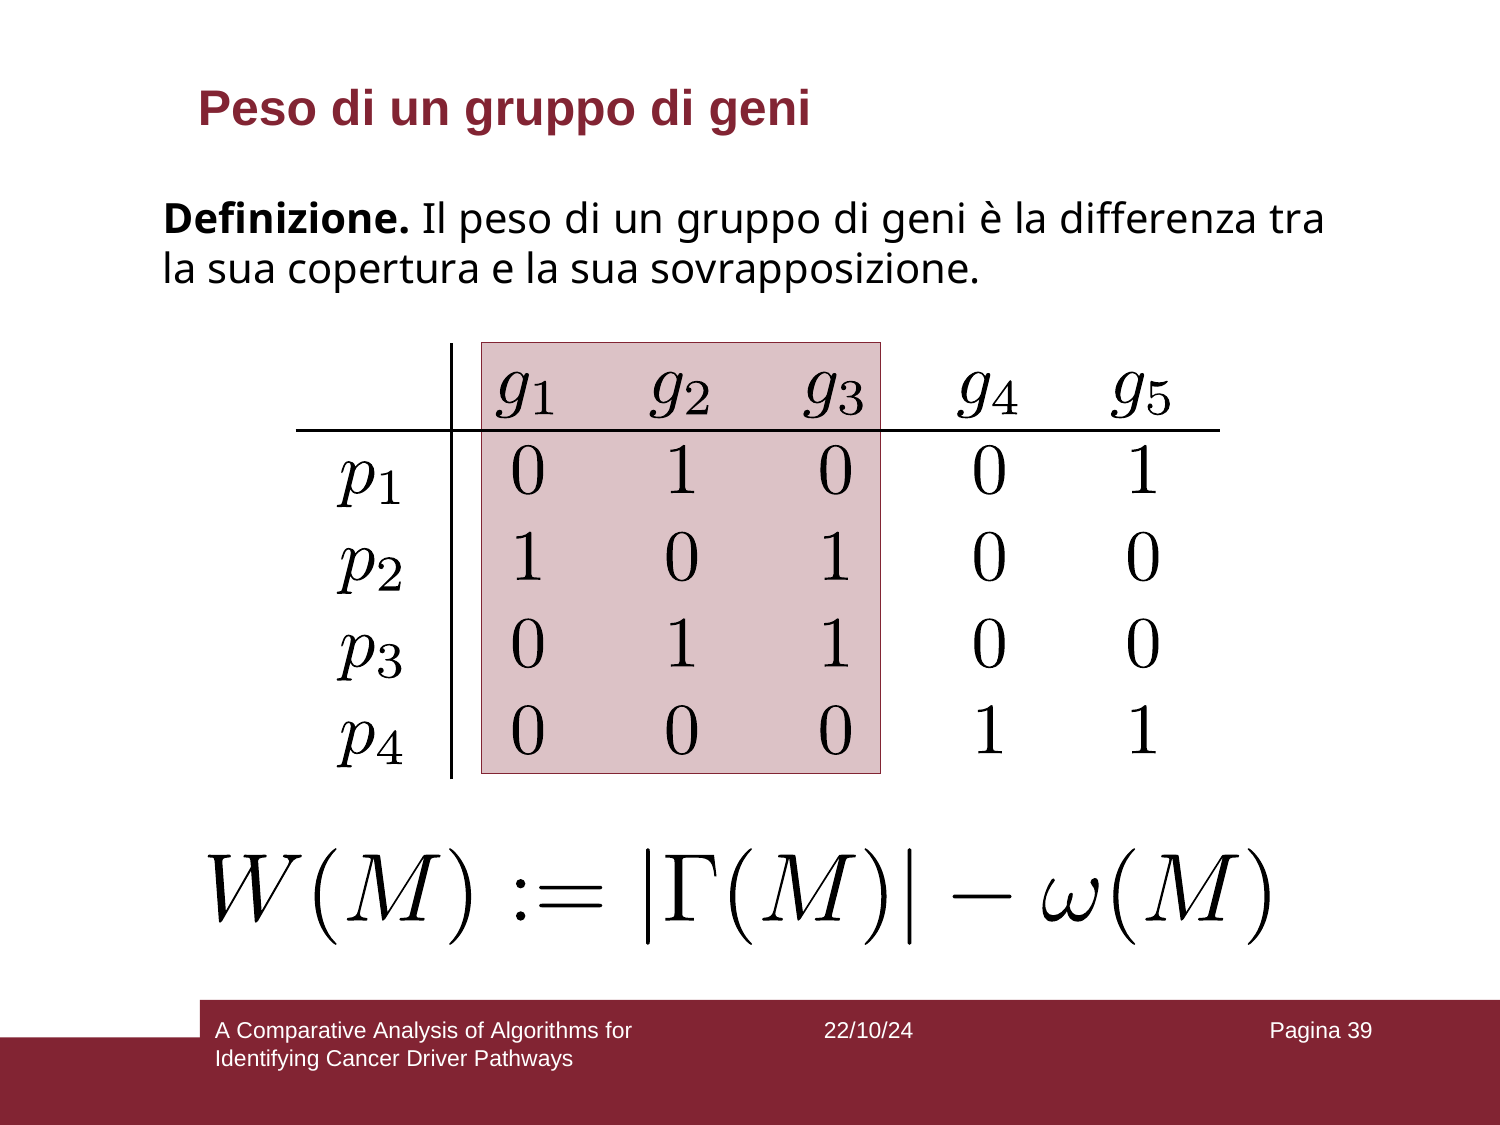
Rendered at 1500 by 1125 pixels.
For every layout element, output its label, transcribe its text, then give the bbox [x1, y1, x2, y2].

text_box Pagina <number> [1074, 1008, 1388, 1084]
picture [295, 350, 1241, 786]
title Peso di un gruppo di geni [183, 67, 1400, 150]
text_box 22/10/24 [712, 1008, 1026, 1084]
text_box A Comparative Analysis of Algorithms for Identifying Cancer Driver Pathways [199, 1008, 676, 1084]
picture [207, 848, 1270, 945]
text_box Definizione. Il peso di un gruppo di geni è la differenza tra la sua copertura e la sua sovrapposizione. [147, 184, 1359, 350]
